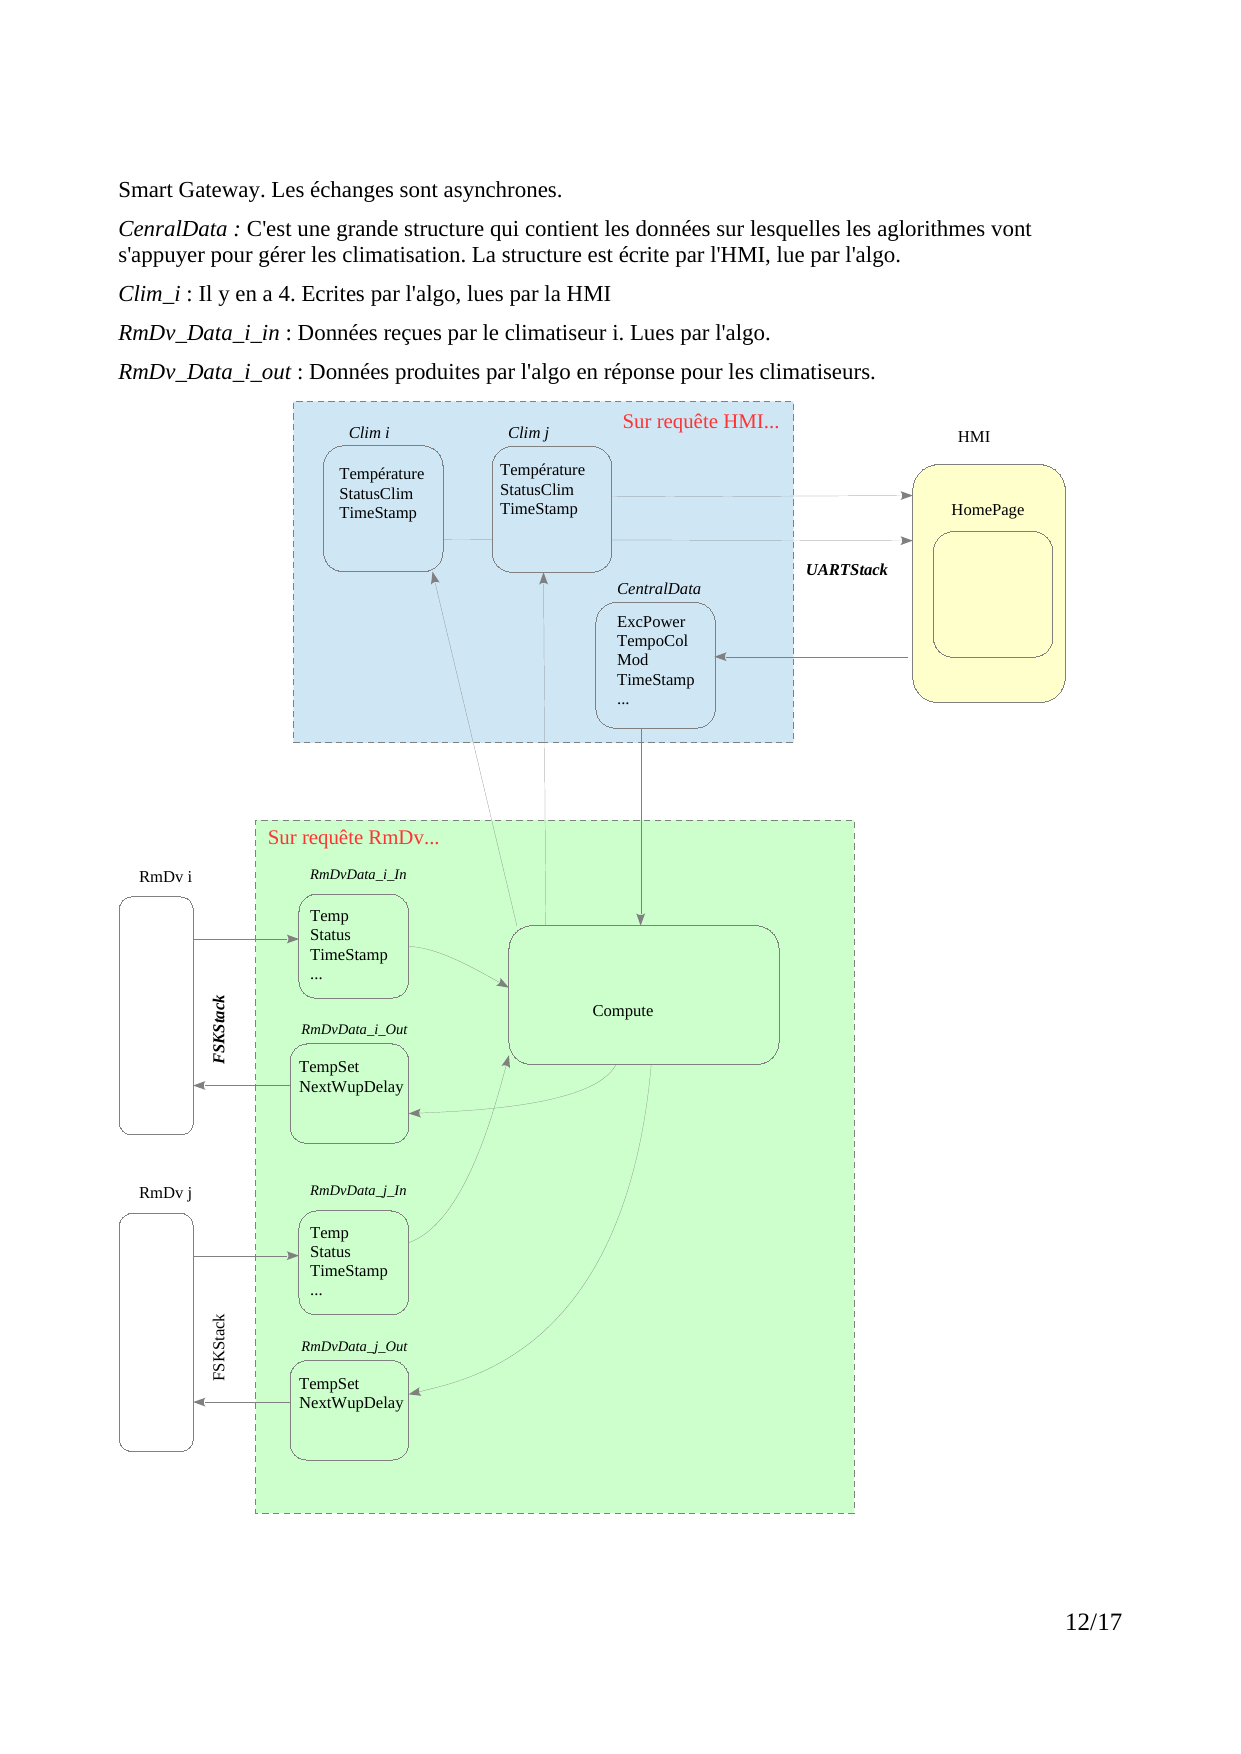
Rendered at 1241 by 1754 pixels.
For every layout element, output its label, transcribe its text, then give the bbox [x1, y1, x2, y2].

text Smart Gateway. Les échanges sont asynchrones. [118, 176, 1122, 203]
text CenralData : C'est une grande structure qui contient les données sur lesquelles les aglorithmes vont s'appuyer pour gérer les climatisation. La structure est écrite par l'HMI, lue par l'algo. [118, 215, 1122, 268]
text Clim_i : Il y en a 4. Ecrites par l'algo, lues par la HMI [118, 280, 1122, 307]
text RmDv_Data_i_out : Données produites par l'algo en réponse pour les climatiseurs. [118, 358, 1122, 384]
text RmDv_Data_i_in : Données reçues par le climatiseur i. Lues par l'algo. [118, 319, 1122, 346]
